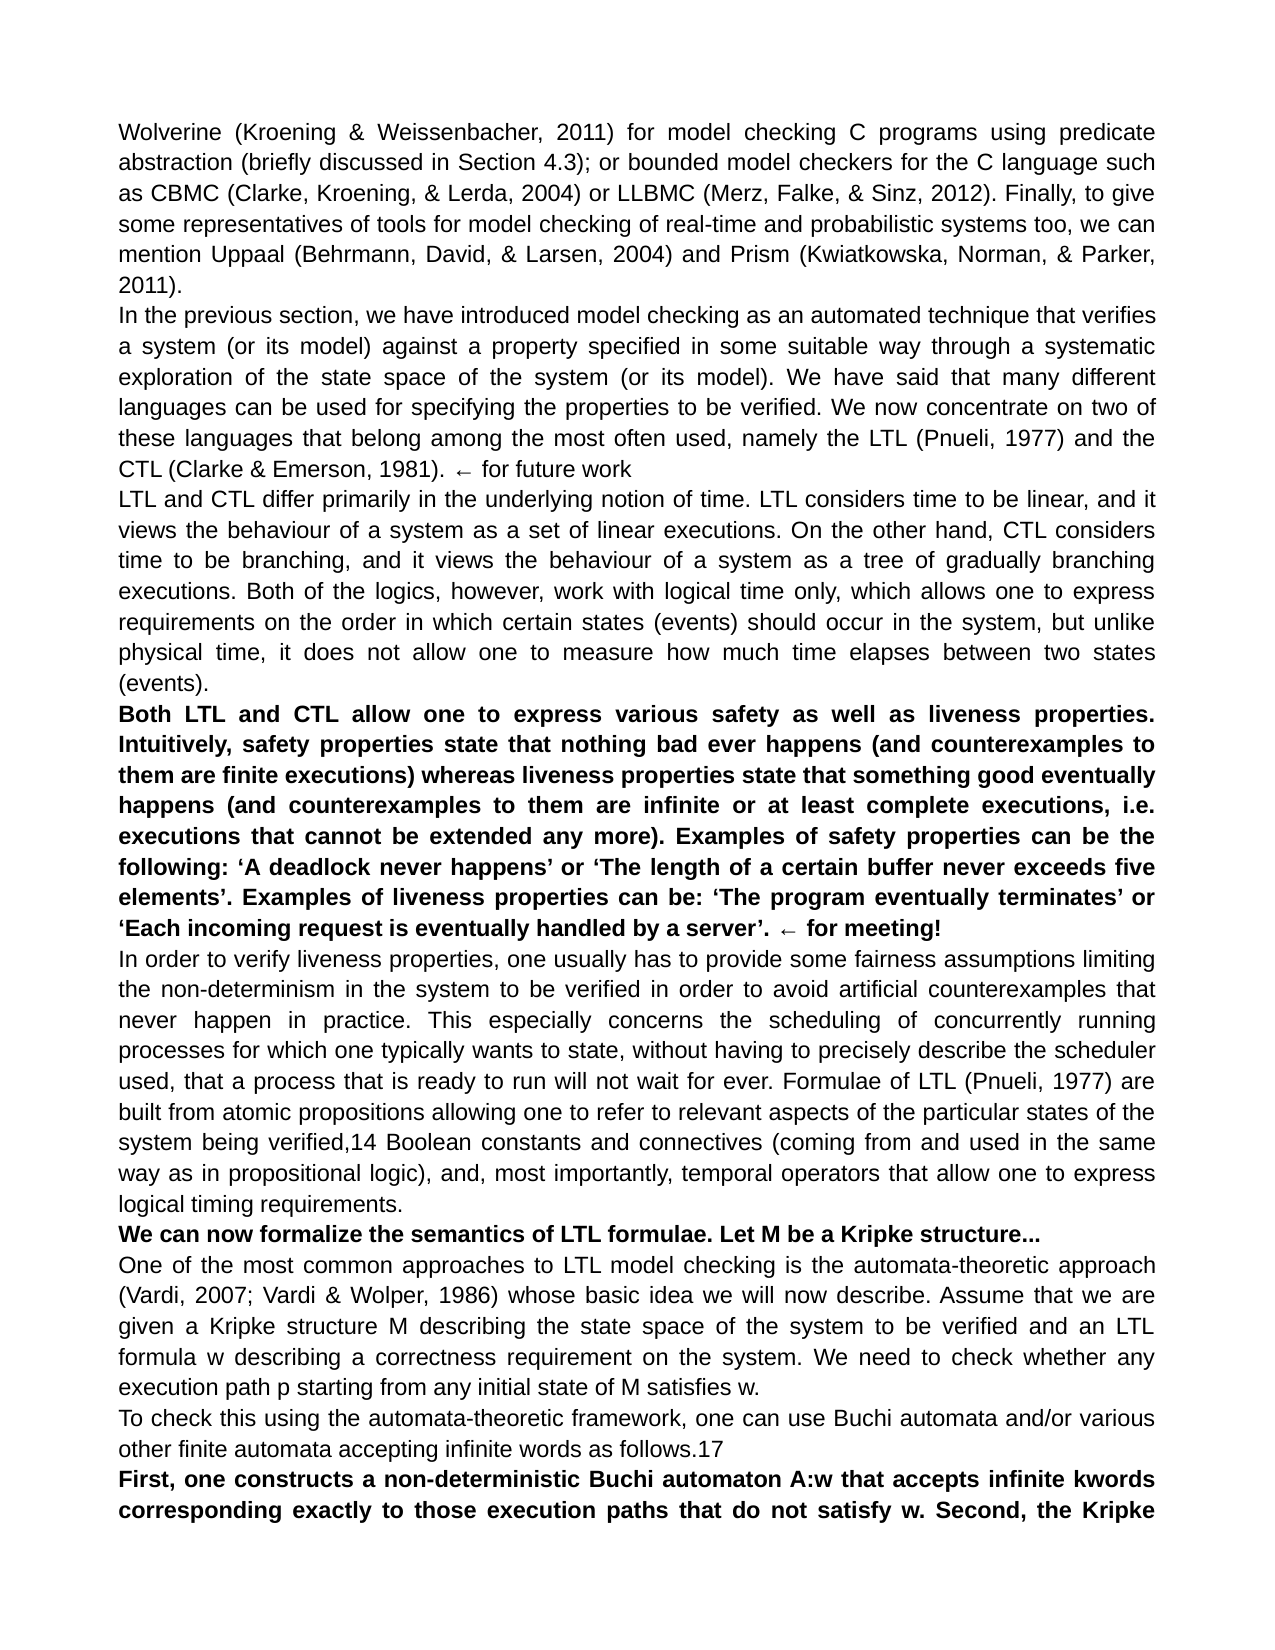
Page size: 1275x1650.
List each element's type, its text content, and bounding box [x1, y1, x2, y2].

text In the previous section, we have introduced model checking as an automated technique that verifies a system (or its model) against a property specified in some suitable way through a systematic exploration of the state space of the system (or its model). We have said that many different languages can be used for specifying the properties to be verified. We now concentrate on two of these languages that belong among the most often used, namely the LTL (Pnueli, 1977) and the CTL (Clarke & Emerson, 1981). ← for future work [118, 302, 1157, 482]
text First, one constructs a non-deterministic Buchi automaton A:w that accepts infinite kwords corresponding exactly to those execution paths that do not satisfy w. Second, the Kripke [118, 1466, 1157, 1523]
text We can now formalize the semantics of LTL formulae. Let M be a Kripke structure... [118, 1221, 1157, 1247]
text Wolverine (Kroening & Weissenbacher, 2011) for model checking C programs using predicate abstraction (briefly discussed in Section 4.3); or bounded model checkers for the C language such as CBMC (Clarke, Kroening, & Lerda, 2004) or LLBMC (Merz, Falke, & Sinz, 2012). Finally, to give some representatives of tools for model checking of real-time and probabilistic systems too, we can mention Uppaal (Behrmann, David, & Larsen, 2004) and Prism (Kwiatkowska, Norman, & Parker, 2011). [118, 118, 1157, 298]
text One of the most common approaches to LTL model checking is the automata-theoretic approach (Vardi, 2007; Vardi & Wolper, 1986) whose basic idea we will now describe. Assume that we are given a Kripke structure M describing the state space of the system to be verified and an LTL formula w describing a correctness requirement on the system. We need to check whether any execution path p starting from any initial state of M satisfies w. [118, 1251, 1157, 1401]
text Both LTL and CTL allow one to express various safety as well as liveness properties. Intuitively, safety properties state that nothing bad ever happens (and counterexamples to them are finite executions) whereas liveness properties state that something good eventually happens (and counterexamples to them are infinite or at least complete executions, i.e. executions that cannot be extended any more). Examples of safety properties can be the following: ‘A deadlock never happens’ or ‘The length of a certain buffer never exceeds five elements’. Examples of liveness properties can be: ‘The program eventually terminates’ or ‘Each incoming request is eventually handled by a server’. ← for meeting! [118, 700, 1157, 941]
text In order to verify liveness properties, one usually has to provide some fairness assumptions limiting the non-determinism in the system to be verified in order to avoid artificial counterexamples that never happen in practice. This especially concerns the scheduling of concurrently running processes for which one typically wants to state, without having to precisely describe the scheduler used, that a process that is ready to run will not wait for ever. Formulae of LTL (Pnueli, 1977) are built from atomic propositions allowing one to refer to relevant aspects of the particular states of the system being verified,14 Boolean constants and connectives (coming from and used in the same way as in propositional logic), and, most importantly, temporal operators that allow one to express logical timing requirements. [118, 945, 1157, 1217]
text To check this using the automata-theoretic framework, one can use Buchi automata and/or various other finite automata accepting infinite words as follows.17 [118, 1404, 1157, 1462]
text LTL and CTL differ primarily in the underlying notion of time. LTL considers time to be linear, and it views the behaviour of a system as a set of linear executions. On the other hand, CTL considers time to be branching, and it views the behaviour of a system as a tree of gradually branching executions. Both of the logics, however, work with logical time only, which allows one to express requirements on the order in which certain states (events) should occur in the system, but unlike physical time, it does not allow one to measure how much time elapses between two states (events). [118, 486, 1157, 696]
